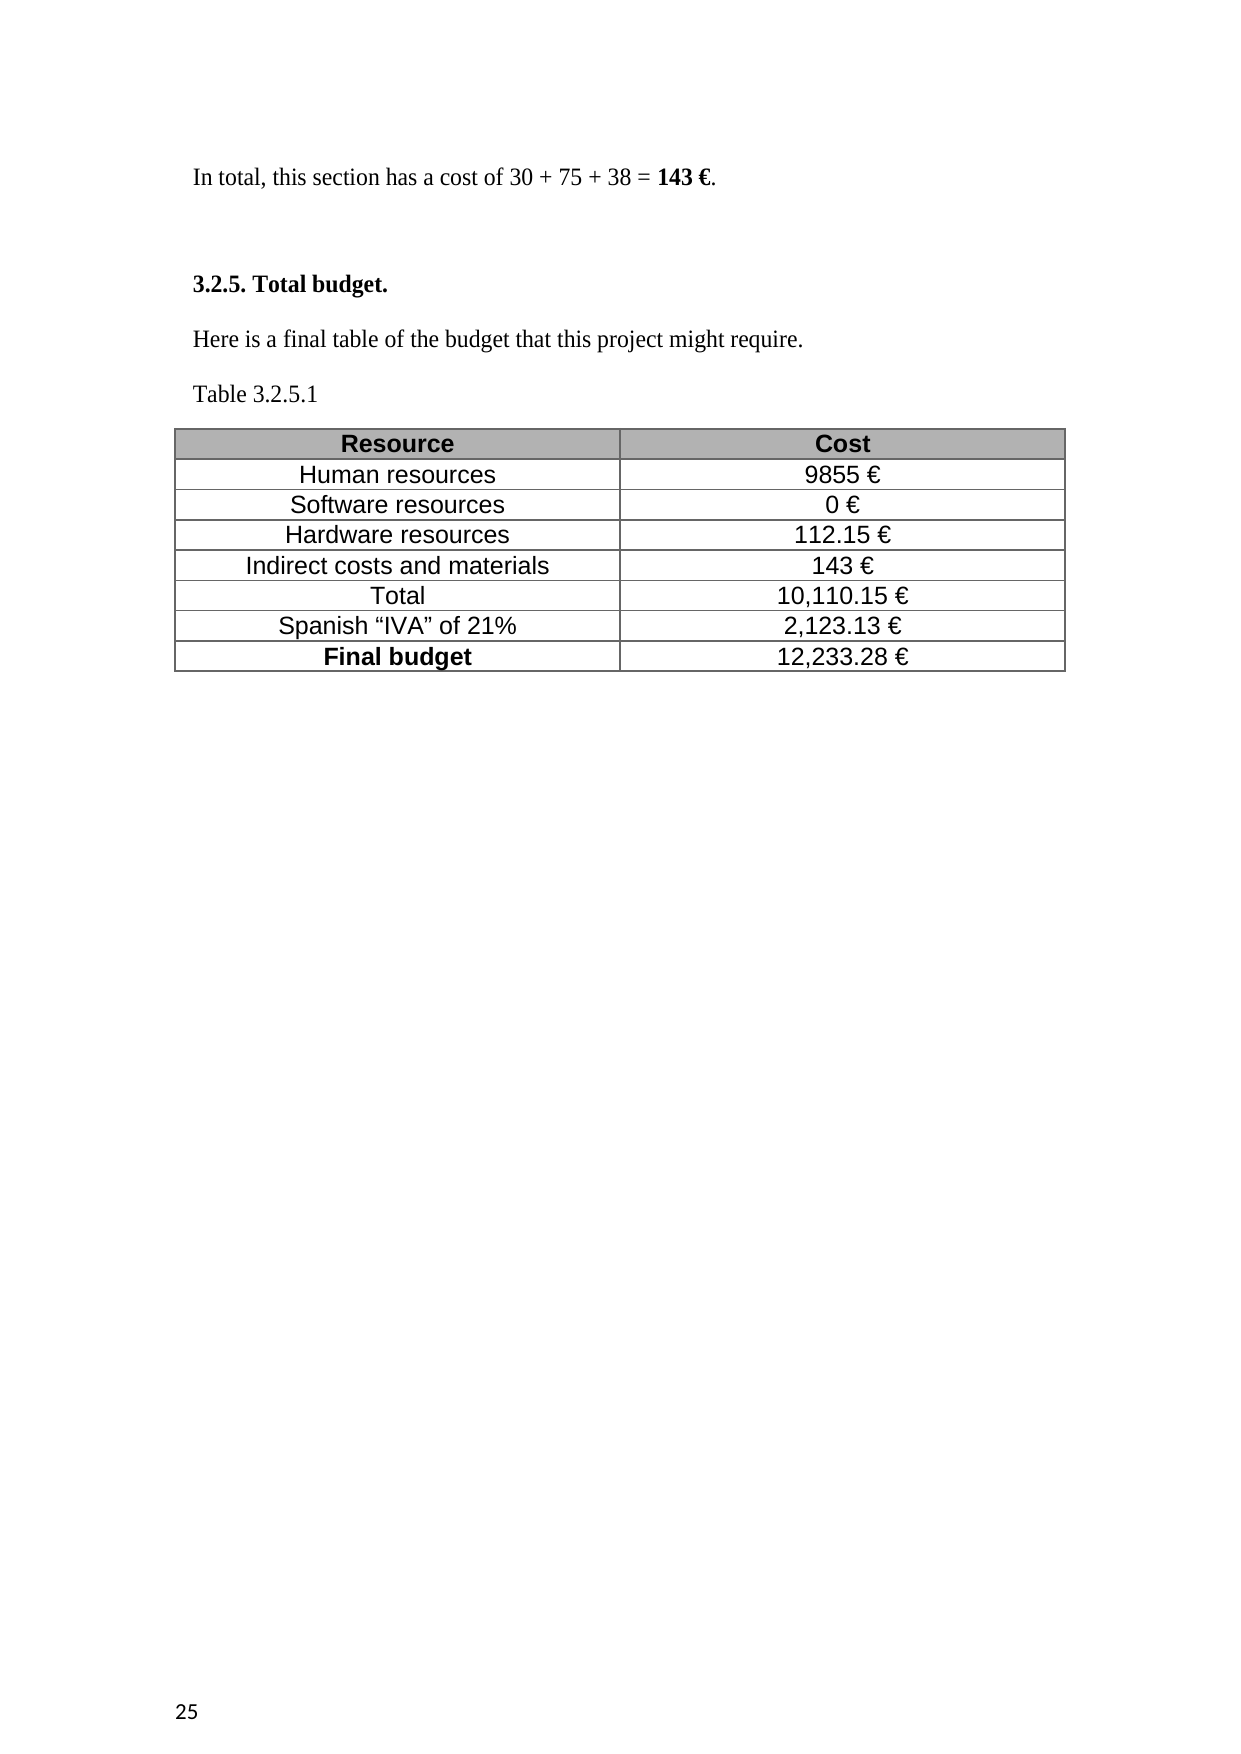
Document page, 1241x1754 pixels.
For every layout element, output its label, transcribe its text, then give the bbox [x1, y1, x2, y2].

table_cell 2,123.13 € [621, 611, 1064, 640]
table_header Cost [621, 430, 1064, 458]
table_cell Indirect costs and materials [176, 551, 619, 579]
table_cell 0 € [621, 490, 1064, 519]
table_header Resource [176, 430, 619, 458]
table_cell Hardware resources [176, 521, 619, 549]
table_cell 12,233.28 € [621, 642, 1064, 670]
table_cell 112.15 € [621, 521, 1064, 549]
table_cell Human resources [176, 460, 619, 488]
table_cell Spanish “IVA” of 21% [176, 611, 619, 640]
table_cell Total [176, 581, 619, 610]
table_cell Software resources [176, 490, 619, 519]
table_cell 143 € [621, 551, 1064, 579]
text Table 3.2.5.1 [175, 379, 1065, 408]
table_cell 9855 € [621, 460, 1064, 488]
table_cell 10,110.15 € [621, 581, 1064, 610]
text In total, this section has a cost of 30 + 75 + 38 = 143 €. [175, 162, 1065, 191]
text 3.2.5. Total budget. [175, 269, 1065, 298]
table_cell Final budget [176, 642, 619, 670]
text Here is a final table of the budget that this project might require. [175, 324, 1065, 353]
